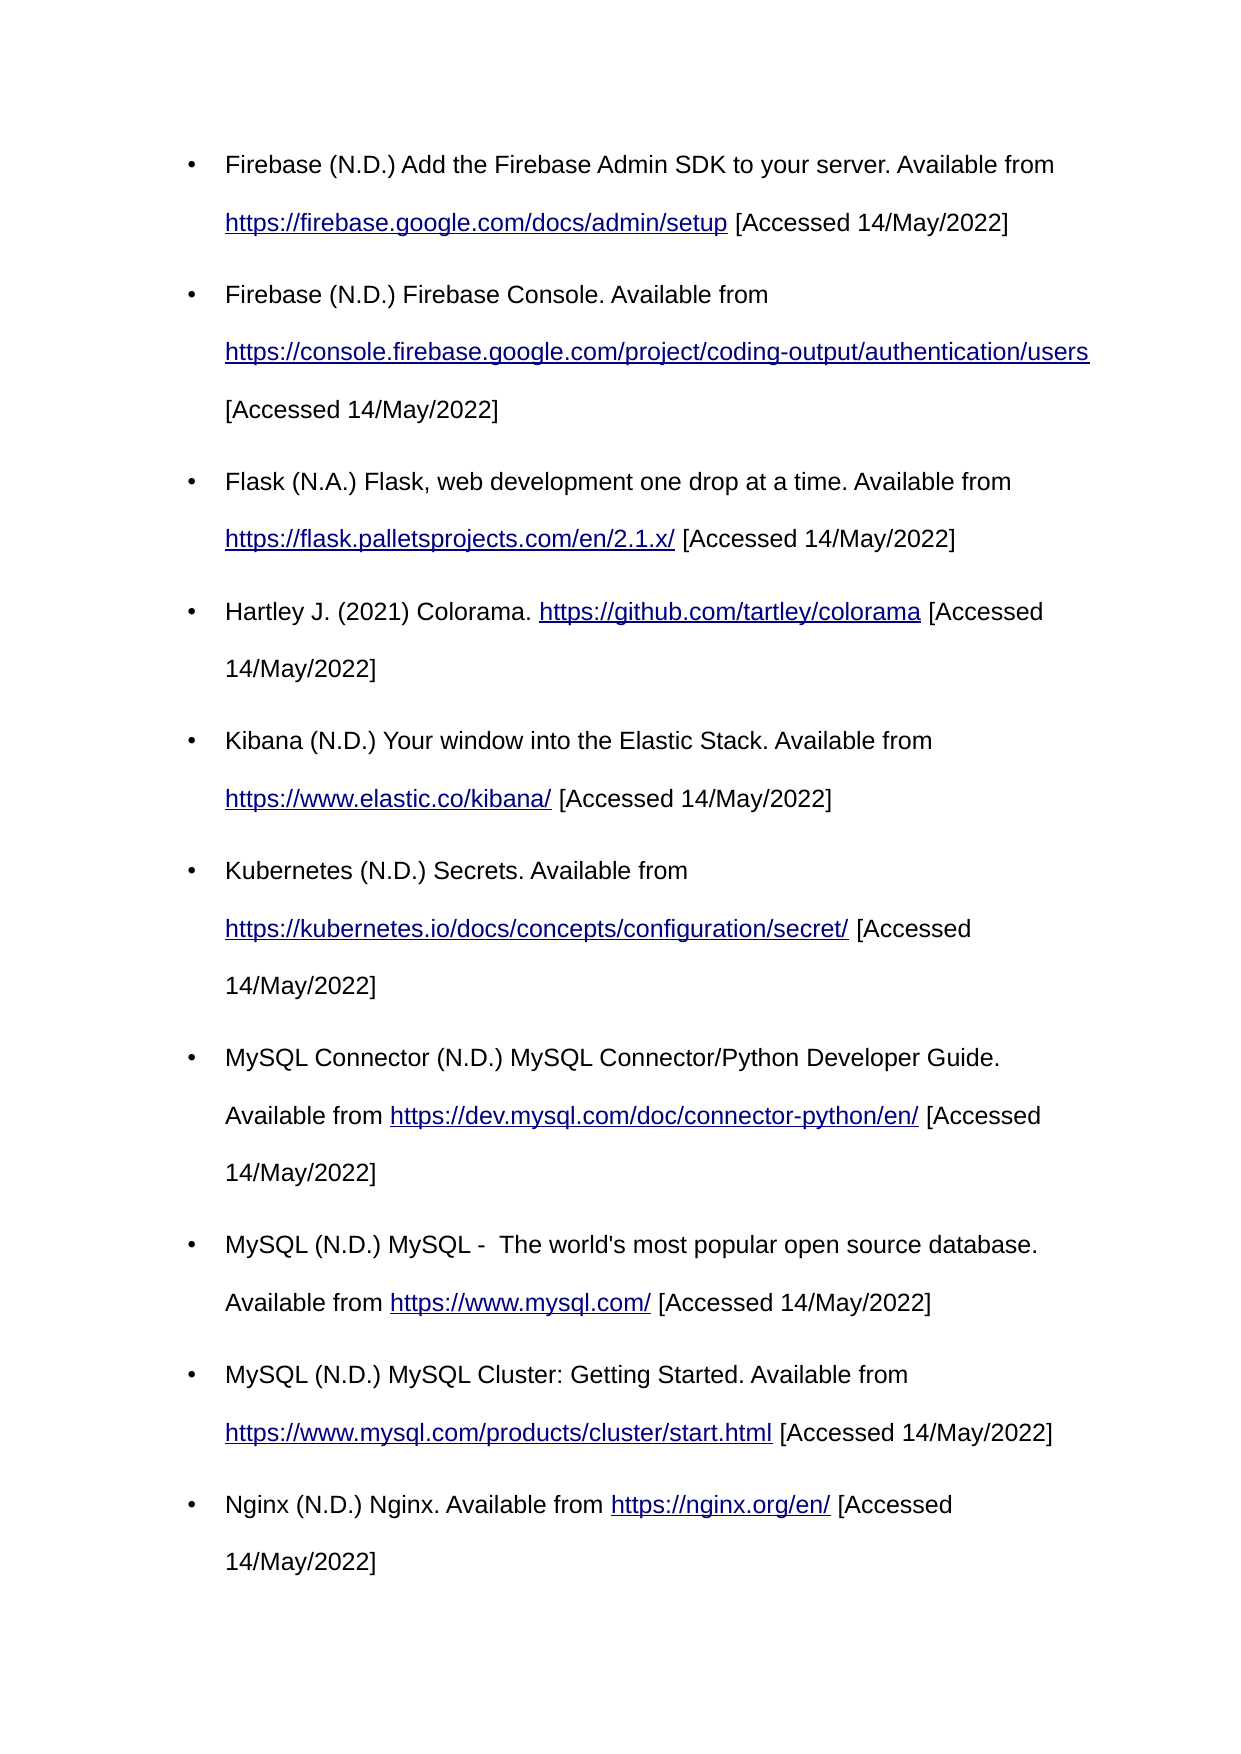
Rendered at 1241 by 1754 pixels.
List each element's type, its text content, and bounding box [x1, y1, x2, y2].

list Firebase (N.D.) Firebase Console. Available from https://console.firebase.google.com/project/coding-output/authentication/users [Accessed 14/May/2022] [187, 280, 1091, 423]
list Flask (N.A.) Flask, web development one drop at a time. Available from https://flask.palletsprojects.com/en/2.1.x/ [Accessed 14/May/2022] [187, 467, 1091, 553]
list MySQL (N.D.) MySQL - The world's most popular open source database. Available from https://www.mysql.com/ [Accessed 14/May/2022] [187, 1230, 1091, 1317]
list MySQL (N.D.) MySQL Cluster: Getting Started. Available from https://www.mysql.com/products/cluster/start.html [Accessed 14/May/2022] [187, 1360, 1091, 1446]
list Firebase (N.D.) Add the Firebase Admin SDK to your server. Available from https://firebase.google.com/docs/admin/setup [Accessed 14/May/2022] [187, 150, 1091, 236]
list Kibana (N.D.) Your window into the Elastic Stack. Available from https://www.elastic.co/kibana/ [Accessed 14/May/2022] [187, 726, 1091, 813]
list Nginx (N.D.) Nginx. Available from https://nginx.org/en/ [Accessed 14/May/2022] [187, 1490, 1091, 1576]
list Hartley J. (2021) Colorama. https://github.com/tartley/colorama [Accessed 14/May/2022] [187, 597, 1091, 683]
list Kubernetes (N.D.) Secrets. Available from https://kubernetes.io/docs/concepts/configuration/secret/ [Accessed 14/May/2022] [187, 856, 1091, 1000]
list MySQL Connector (N.D.) MySQL Connector/Python Developer Guide. Available from https://dev.mysql.com/doc/connector-python/en/ [Accessed 14/May/2022] [187, 1043, 1091, 1187]
